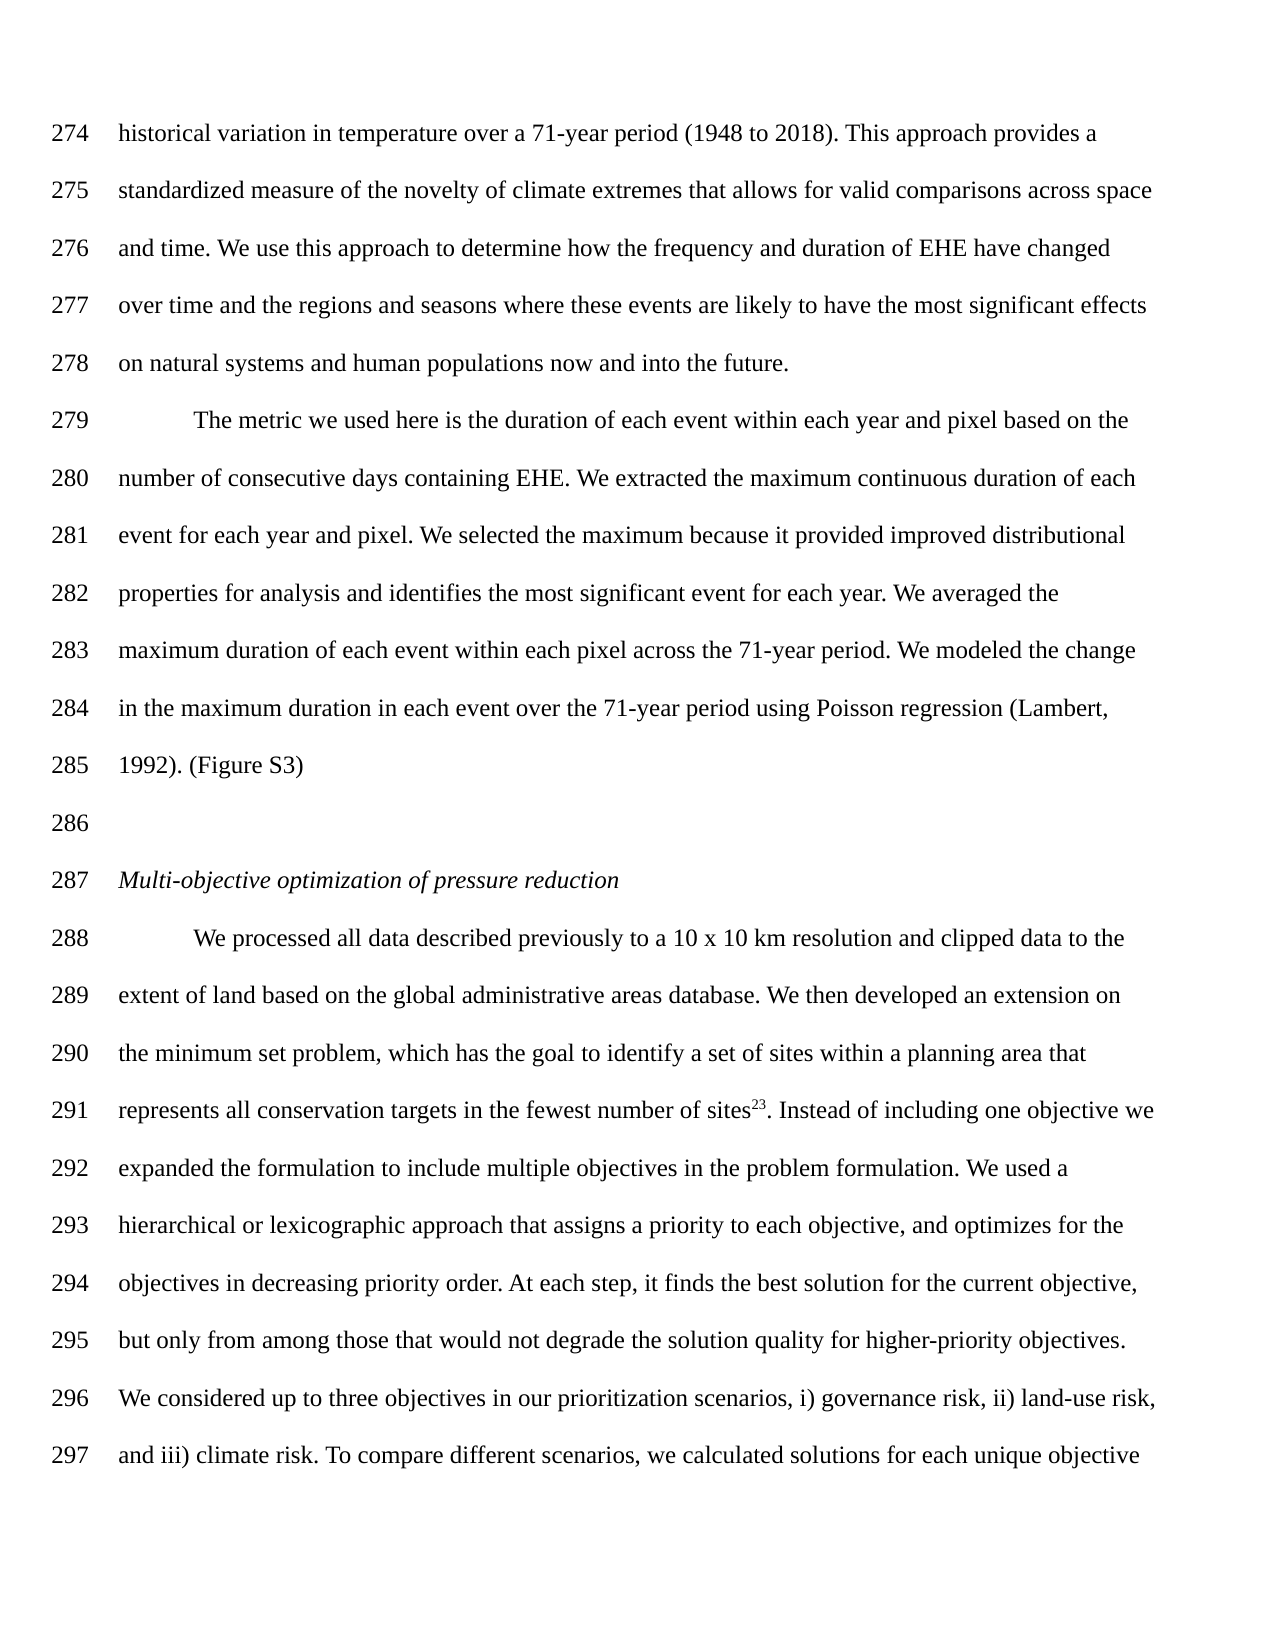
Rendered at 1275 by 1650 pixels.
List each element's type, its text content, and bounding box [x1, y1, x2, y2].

text Multi-objective optimization of pressure reduction [118, 866, 1157, 894]
text historical variation in temperature over a 71-year period (1948 to 2018). This approach provides a standardized measure of the novelty of climate extremes that allows for valid comparisons across space and time. We use this approach to determine how the frequency and duration of EHE have changed over time and the regions and seasons where these events are likely to have the most significant effects on natural systems and human populations now and into the future. [118, 118, 1157, 377]
text We processed all data described previously to a 10 x 10 km resolution and clipped data to the extent of land based on the global administrative areas database. We then developed an extension on the minimum set problem, which has the goal to identify a set of sites within a planning area that represents all conservation targets in the fewest number of sites23. Instead of including one objective we expanded the formulation to include multiple objectives in the problem formulation. We used a hierarchical or lexicographic approach that assigns a priority to each objective, and optimizes for the objectives in decreasing priority order. At each step, it finds the best solution for the current objective, but only from among those that would not degrade the solution quality for higher-priority objectives. We considered up to three objectives in our prioritization scenarios, i) governance risk, ii) land-use risk, and iii) climate risk. To compare different scenarios, we calculated solutions for each unique objective [118, 923, 1157, 1469]
text The metric we used here is the duration of each event within each year and pixel based on the number of consecutive days containing EHE. We extracted the maximum continuous duration of each event for each year and pixel. We selected the maximum because it provided improved distributional properties for analysis and identifies the most significant event for each year. We averaged the maximum duration of each event within each pixel across the 71-year period. We modeled the change in the maximum duration in each event over the 71-year period using Poisson regression (Lambert, 1992). (Figure S3) [118, 406, 1157, 779]
